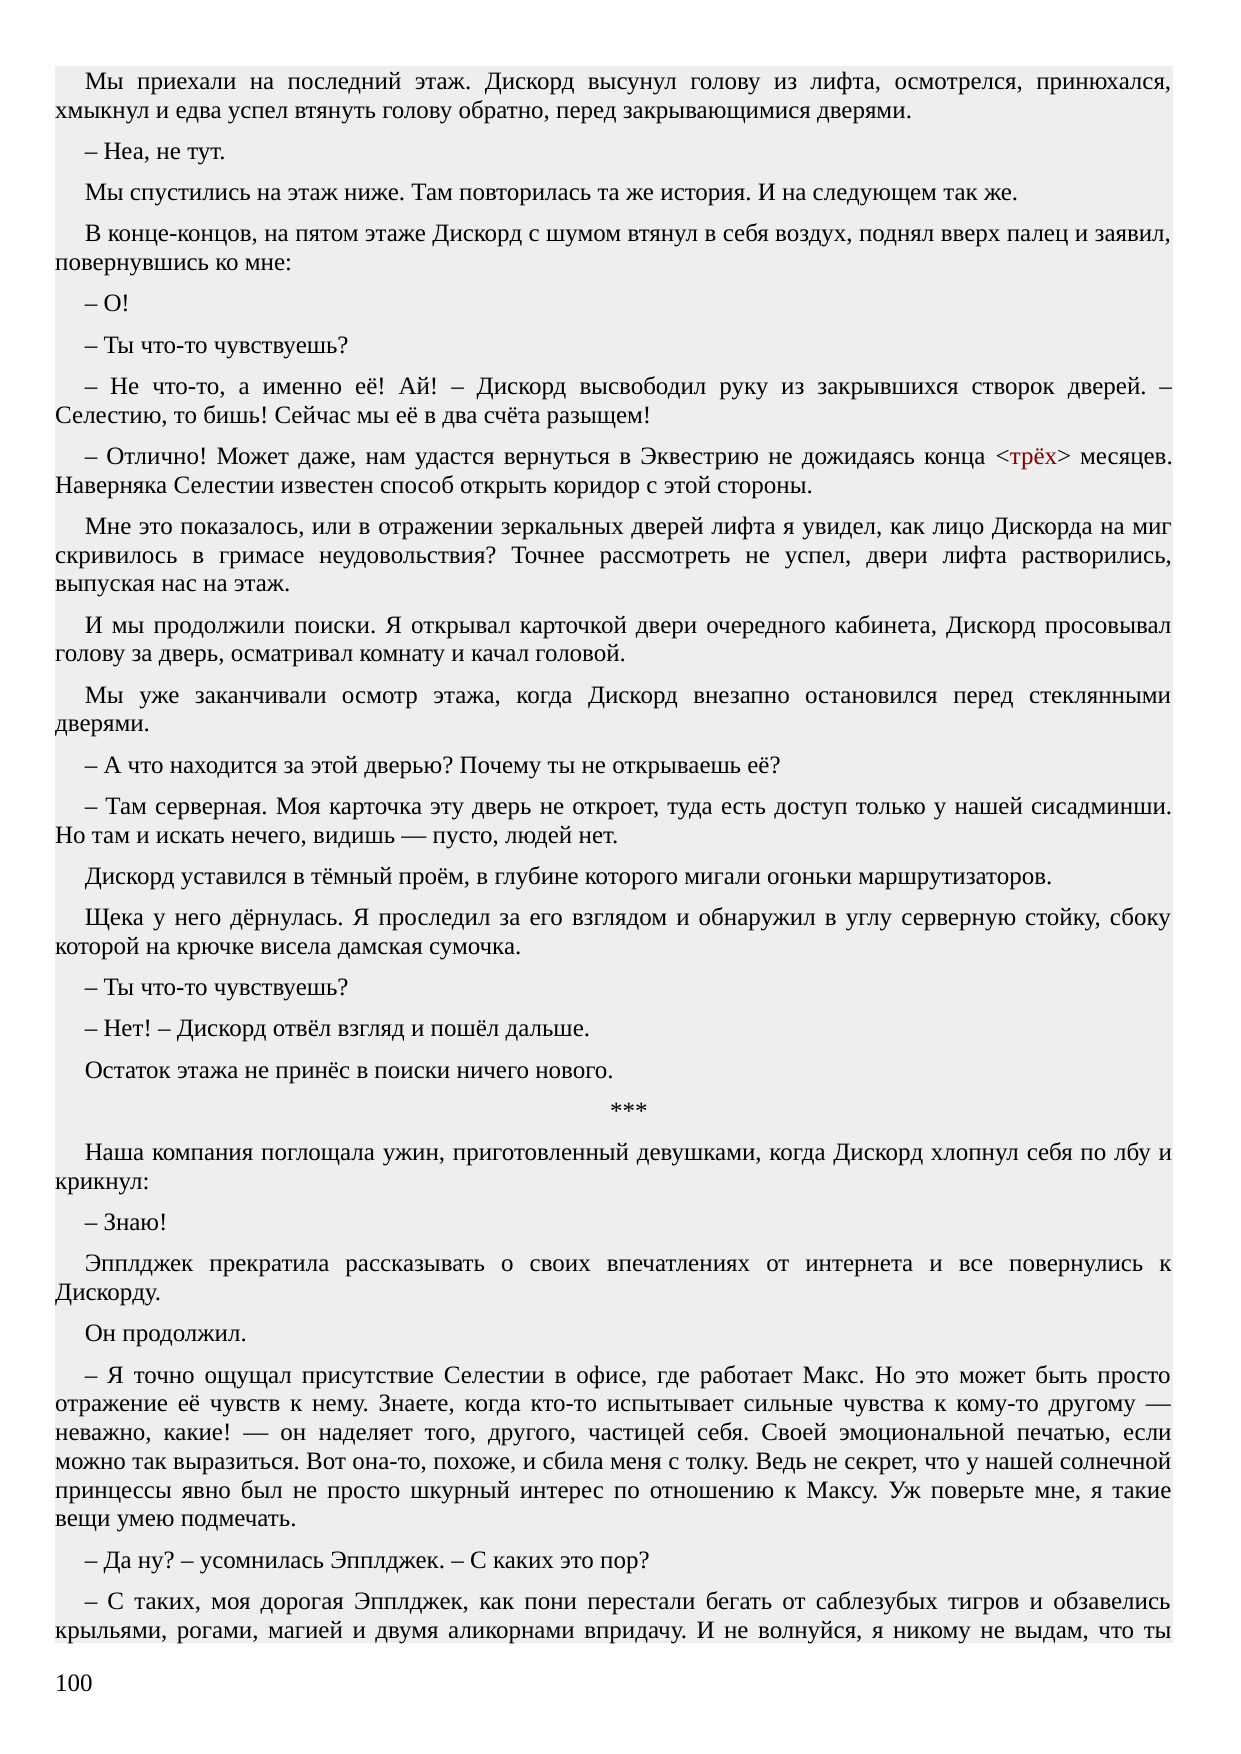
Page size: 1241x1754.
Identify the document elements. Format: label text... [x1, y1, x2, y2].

text И мы продолжили поиски. Я открывал карточкой двери очередного кабинета, Дискорд просовывал голову за дверь, осматривал комнату и качал головой. [55, 610, 1173, 667]
text Эпплджек прекратила рассказывать о своих впечатлениях от интернета и все повернулись к Дискорду. [55, 1248, 1173, 1306]
text – Нет! – Дискорд отвёл взгляд и пошёл дальше. [55, 1013, 1173, 1042]
text *** [55, 1096, 1173, 1125]
text – Не что-то, а именно её! Ай! – Дискорд высвободил руку из закрывшихся створок дверей. – Селестию, то бишь! Сейчас мы её в два счёта разыщем! [55, 371, 1173, 428]
text – Неа, не тут. [55, 136, 1173, 165]
text – Отлично! Может даже, нам удастся вернуться в Эквестрию не дожидаясь конца <трёх> месяцев. Наверняка Селестии известен способ открыть коридор с этой стороны. [55, 441, 1173, 498]
text – О! [55, 288, 1173, 317]
text – Знаю! [55, 1207, 1173, 1236]
text В конце-концов, на пятом этаже Дискорд с шумом втянул в себя воздух, поднял вверх палец и заявил, повернувшись ко мне: [55, 218, 1173, 276]
text Мне это показалось, или в отражении зеркальных дверей лифта я увидел, как лицо Дискорда на миг скривилось в гримасе неудовольствия? Точнее рассмотреть не успел, двери лифта растворились, выпуская нас на этаж. [55, 511, 1173, 597]
text Мы спустились на этаж ниже. Там повторилась та же история. И на следующем так же. [55, 177, 1173, 206]
text – Ты что-то чувствуешь? [55, 330, 1173, 358]
text – Да ну? – усомнилась Эпплджек. – С каких это пор? [55, 1545, 1173, 1573]
text – С таких, моя дорогая Эпплджек, как пони перестали бегать от саблезубых тигров и обзавелись крыльями, рогами, магией и двумя аликорнами впридачу. И не волнуйся, я никому не выдам, что ты [55, 1586, 1173, 1643]
text Щека у него дёрнулась. Я проследил за его взглядом и обнаружил в углу серверную стойку, сбоку которой на крючке висела дамская сумочка. [55, 902, 1173, 960]
text – Ты что-то чувствуешь? [55, 972, 1173, 1001]
text Мы уже заканчивали осмотр этажа, когда Дискорд внезапно остановился перед стеклянными дверями. [55, 680, 1173, 737]
text Мы приехали на последний этаж. Дискорд высунул голову из лифта, осмотрелся, принюхался, хмыкнул и едва успел втянуть голову обратно, перед закрывающимися дверями. [55, 66, 1173, 123]
text – А что находится за этой дверью? Почему ты не открываешь её? [55, 750, 1173, 778]
text Он продолжил. [55, 1318, 1173, 1347]
text Дискорд уставился в тёмный проём, в глубине которого мигали огоньки маршрутизаторов. [55, 861, 1173, 890]
text Остаток этажа не принёс в поиски ничего нового. [55, 1055, 1173, 1083]
text – Я точно ощущал присутствие Селестии в офисе, где работает Макс. Но это может быть просто отражение её чувств к нему. Знаете, когда кто-то испытывает сильные чувства к кому-то другому — неважно, какие! — он наделяет того, другого, частицей себя. Своей эмоциональной печатью, если можно так выразиться. Вот она-то, похоже, и сбила меня с толку. Ведь не секрет, что у нашей солнечной принцессы явно был не просто шкурный интерес по отношению к Максу. Уж поверьте мне, я такие вещи умею подмечать. [55, 1360, 1173, 1532]
text – Там серверная. Моя карточка эту дверь не откроет, туда есть доступ только у нашей сисадминши. Но там и искать нечего, видишь — пусто, людей нет. [55, 791, 1173, 848]
text Наша компания поглощала ужин, приготовленный девушками, когда Дискорд хлопнул себя по лбу и крикнул: [55, 1137, 1173, 1195]
